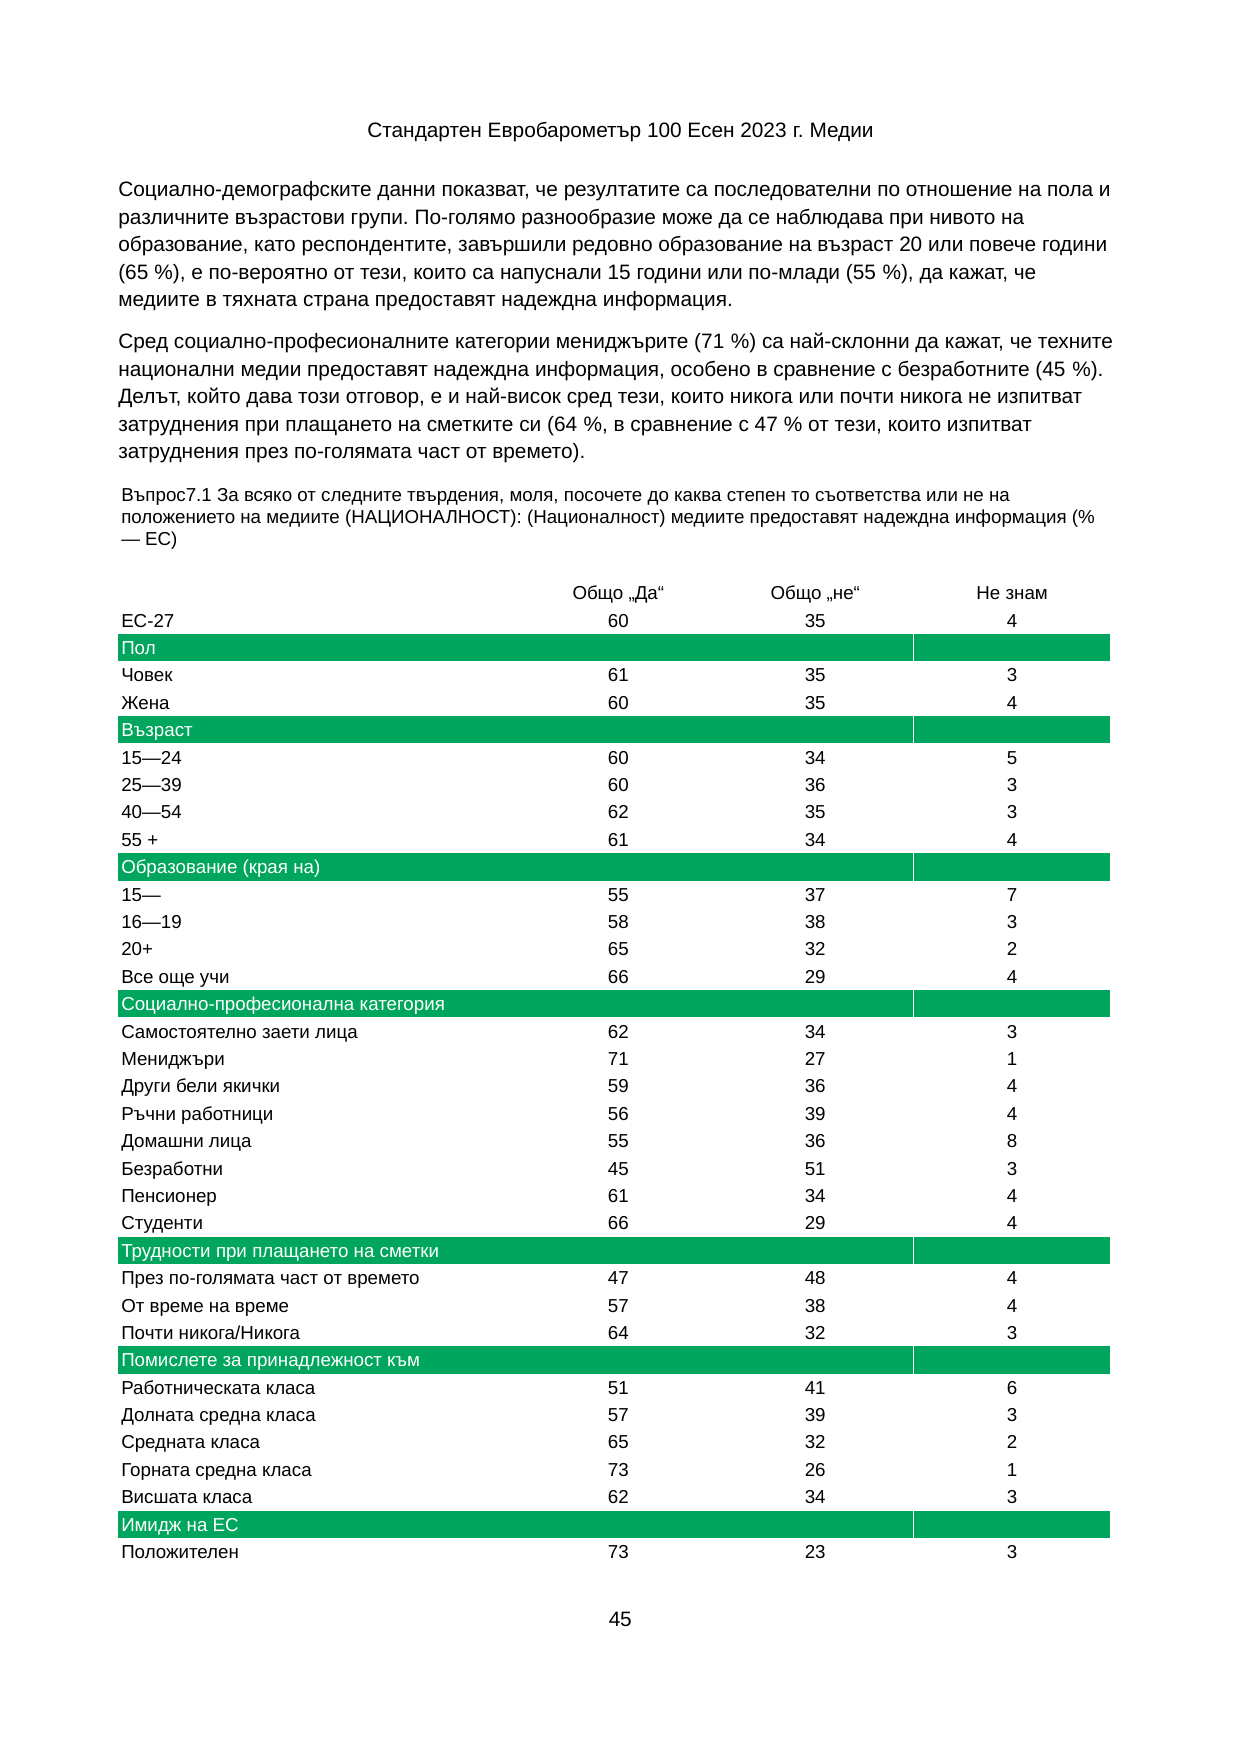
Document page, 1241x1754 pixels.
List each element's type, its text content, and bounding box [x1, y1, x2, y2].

table_cell Имидж на ЕС [118, 1511, 520, 1538]
table_cell 55 [520, 1127, 717, 1154]
table_cell 3 [914, 1538, 1110, 1565]
table_cell 60 [520, 689, 717, 716]
table_cell [520, 1346, 717, 1374]
table_cell 32 [717, 1429, 913, 1456]
table_cell 62 [520, 798, 717, 826]
table_cell [520, 634, 717, 661]
table_cell Средната класа [118, 1429, 520, 1456]
table_cell [717, 552, 913, 579]
table_cell [118, 552, 520, 579]
table_cell 60 [520, 771, 717, 798]
table_cell 4 [914, 1100, 1110, 1127]
table_cell 36 [717, 1072, 913, 1100]
table_cell 4 [914, 1264, 1110, 1291]
table_cell 38 [717, 908, 913, 935]
table_cell 60 [520, 607, 717, 634]
table_cell 5 [914, 744, 1110, 771]
table_cell [914, 1237, 1110, 1264]
table_cell ЕС-27 [118, 607, 520, 634]
table_cell [914, 990, 1110, 1017]
table_cell 23 [717, 1538, 913, 1565]
table_cell [717, 990, 913, 1017]
table_cell 47 [520, 1264, 717, 1291]
table_cell 57 [520, 1401, 717, 1428]
table_cell Все още учи [118, 963, 520, 990]
table_cell [717, 1511, 913, 1538]
table_cell Почти никога/Никога [118, 1319, 520, 1346]
table_cell Пол [118, 634, 520, 661]
table_cell 66 [520, 963, 717, 990]
table_cell Мениджъри [118, 1045, 520, 1072]
table_cell 26 [717, 1456, 913, 1483]
table_cell 25—39 [118, 771, 520, 798]
table_cell 61 [520, 1182, 717, 1209]
table_cell 73 [520, 1456, 717, 1483]
table_cell 35 [717, 607, 913, 634]
table_cell 3 [914, 1483, 1110, 1511]
table_cell 65 [520, 1429, 717, 1456]
table_cell Безработни [118, 1155, 520, 1182]
table_cell Висшата класа [118, 1483, 520, 1511]
table_cell 3 [914, 798, 1110, 826]
table_cell 2 [914, 1429, 1110, 1456]
table_cell 16—19 [118, 908, 520, 935]
table_cell Човек [118, 661, 520, 689]
table_cell [520, 716, 717, 743]
table_cell Социално-професионална категория [118, 990, 520, 1017]
table_cell Положителен [118, 1538, 520, 1565]
table_cell [914, 853, 1110, 881]
table_cell 55 [520, 881, 717, 908]
table_cell [717, 1346, 913, 1374]
table_cell 4 [914, 607, 1110, 634]
table_cell От време на време [118, 1291, 520, 1319]
table_cell Работническата класа [118, 1374, 520, 1401]
table_cell Пенсионер [118, 1182, 520, 1209]
table_cell 61 [520, 661, 717, 689]
table_cell 4 [914, 1072, 1110, 1100]
table_cell 4 [914, 963, 1110, 990]
table_cell 51 [520, 1374, 717, 1401]
table_cell 51 [717, 1155, 913, 1182]
table_cell [717, 853, 913, 881]
table_cell 1 [914, 1456, 1110, 1483]
table_cell 4 [914, 1182, 1110, 1209]
table_cell 3 [914, 1018, 1110, 1045]
table_cell 66 [520, 1209, 717, 1237]
table_cell 32 [717, 1319, 913, 1346]
table_cell Други бели якички [118, 1072, 520, 1100]
table_cell [520, 853, 717, 881]
table_cell 3 [914, 771, 1110, 798]
table_cell 4 [914, 1209, 1110, 1237]
table_cell 55 + [118, 826, 520, 853]
table_cell [520, 990, 717, 1017]
table_cell [717, 1237, 913, 1264]
text Социално-демографските данни показват, че резултатите са последователни по отношение на пола и различните възрастови групи. По-голямо разнообразие може да се наблюдава при нивото на образование, като респондентите, завършили редовно образование на възраст 20 или повече години (65 %), е по-вероятно от тези, които са напуснали 15 години или по-млади (55 %), да кажат, че медиите в тяхната страна предоставят надеждна информация. [118, 177, 1122, 311]
table_cell 8 [914, 1127, 1110, 1154]
table_cell 15—24 [118, 744, 520, 771]
table_cell 3 [914, 1401, 1110, 1428]
table_cell 41 [717, 1374, 913, 1401]
table_cell [520, 1237, 717, 1264]
table_cell Жена [118, 689, 520, 716]
table_cell 35 [717, 798, 913, 826]
table_cell 29 [717, 1209, 913, 1237]
table_cell Не знам [914, 579, 1110, 607]
table_cell 29 [717, 963, 913, 990]
table_cell 3 [914, 661, 1110, 689]
table_cell Образование (края на) [118, 853, 520, 881]
table_cell [717, 716, 913, 743]
table_cell Общо „не“ [717, 579, 913, 607]
table_cell 20+ [118, 935, 520, 963]
table_cell 34 [717, 826, 913, 853]
table_cell [520, 1511, 717, 1538]
table_cell Горната средна класа [118, 1456, 520, 1483]
table_cell 32 [717, 935, 913, 963]
table_cell Общо „Да“ [520, 579, 717, 607]
table_cell [118, 579, 520, 607]
table_cell 4 [914, 1291, 1110, 1319]
table_header Въпрос7.1 За всяко от следните твърдения, моля, посочете до каква степен то съответства или не на положението на медиите (НАЦИОНАЛНОСТ): (Националност) медиите предоставят надеждна информация (% — ЕС) [118, 481, 1110, 552]
table_cell 61 [520, 826, 717, 853]
table_cell 40—54 [118, 798, 520, 826]
table_cell 58 [520, 908, 717, 935]
table_cell Трудности при плащането на сметки [118, 1237, 520, 1264]
table_cell 36 [717, 771, 913, 798]
table_cell 3 [914, 1155, 1110, 1182]
table_cell 4 [914, 689, 1110, 716]
table_cell 71 [520, 1045, 717, 1072]
table_cell 34 [717, 744, 913, 771]
table_cell 34 [717, 1182, 913, 1209]
table_cell 57 [520, 1291, 717, 1319]
table_cell 39 [717, 1401, 913, 1428]
table_cell 34 [717, 1018, 913, 1045]
table_cell [914, 1511, 1110, 1538]
table_cell [914, 716, 1110, 743]
table_cell 39 [717, 1100, 913, 1127]
table_cell 6 [914, 1374, 1110, 1401]
table_cell Долната средна класа [118, 1401, 520, 1428]
table_cell 37 [717, 881, 913, 908]
table_cell 56 [520, 1100, 717, 1127]
table_cell [914, 552, 1110, 579]
table_cell Домашни лица [118, 1127, 520, 1154]
table_cell [520, 552, 717, 579]
table_cell Помислете за принадлежност към [118, 1346, 520, 1374]
table_cell 65 [520, 935, 717, 963]
table_cell 35 [717, 661, 913, 689]
table_cell Самостоятелно заети лица [118, 1018, 520, 1045]
table_cell [717, 634, 913, 661]
table_cell Ръчни работници [118, 1100, 520, 1127]
table_cell Студенти [118, 1209, 520, 1237]
table_cell [914, 1346, 1110, 1374]
table_cell 36 [717, 1127, 913, 1154]
table_cell 27 [717, 1045, 913, 1072]
table_cell 38 [717, 1291, 913, 1319]
table_cell Възраст [118, 716, 520, 743]
table_cell 73 [520, 1538, 717, 1565]
table_cell 1 [914, 1045, 1110, 1072]
table_cell 64 [520, 1319, 717, 1346]
table_cell 3 [914, 908, 1110, 935]
table_cell 48 [717, 1264, 913, 1291]
table_cell 4 [914, 826, 1110, 853]
table_cell 15— [118, 881, 520, 908]
table_cell 62 [520, 1018, 717, 1045]
table_cell През по-голямата част от времето [118, 1264, 520, 1291]
table_cell 60 [520, 744, 717, 771]
table_cell 45 [520, 1155, 717, 1182]
text Сред социално-професионалните категории мениджърите (71 %) са най-склонни да кажат, че техните национални медии предоставят надеждна информация, особено в сравнение с безработните (45 %). Делът, който дава този отговор, е и най-висок сред тези, които никога или почти никога не изпитват затруднения при плащането на сметките си (64 %, в сравнение с 47 % от тези, които изпитват затруднения през по-голямата част от времето). [118, 329, 1122, 463]
table_cell 2 [914, 935, 1110, 963]
table_cell 7 [914, 881, 1110, 908]
table_cell 35 [717, 689, 913, 716]
table_cell 3 [914, 1319, 1110, 1346]
table_cell 59 [520, 1072, 717, 1100]
table_cell 34 [717, 1483, 913, 1511]
table_cell [914, 634, 1110, 661]
table_cell 62 [520, 1483, 717, 1511]
